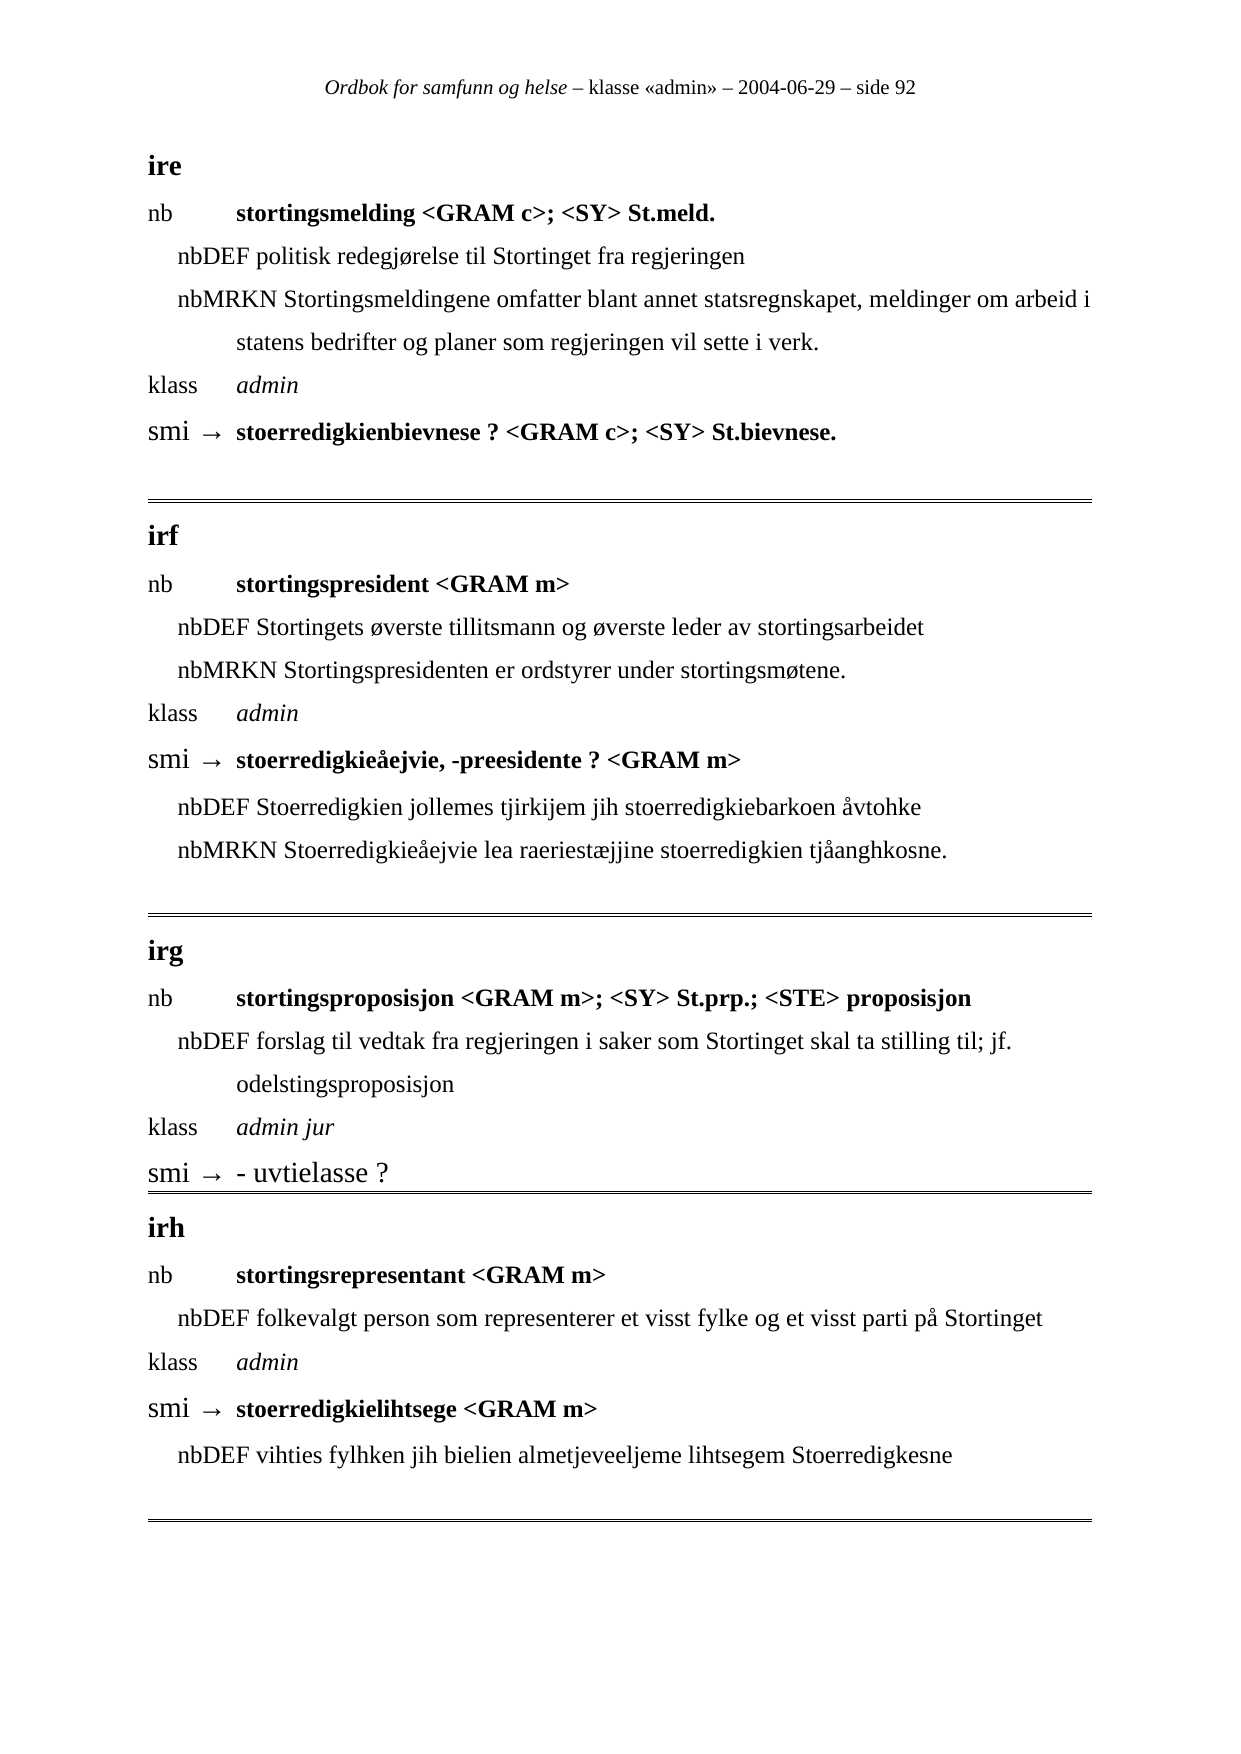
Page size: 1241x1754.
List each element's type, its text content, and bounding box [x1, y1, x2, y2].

text smi → stoerredigkienbievnese ? <GRAM c>; <SY> St.bievnese. [148, 413, 1092, 447]
text irf [148, 518, 1092, 552]
text nbDEF vihties fylhken jih bielien almetjeveeljeme lihtsegem Stoerredigkesne [177, 1440, 1092, 1469]
text smi → stoerredigkielihtsege <GRAM m> [148, 1390, 1092, 1423]
text nbDEF forslag til vedtak fra regjeringen i saker som Stortinget skal ta stilling til; jf. odelstingsproposisjon [177, 1026, 1092, 1098]
text klass admin jur [148, 1112, 1092, 1141]
text nb stortingsproposisjon <GRAM m>; <SY> St.prp.; <STE> proposisjon [148, 983, 1092, 1012]
text nbMRKN Stortingsmeldingene omfatter blant annet statsregnskapet, meldinger om arbeid i statens bedrifter og planer som regjeringen vil sette i verk. [177, 284, 1092, 356]
text ire [148, 148, 1092, 181]
text klass admin [148, 1347, 1092, 1375]
text nbMRKN Stortingspresidenten er ordstyrer under stortingsmøtene. [177, 655, 1092, 684]
text nbDEF Stoerredigkien jollemes tjirkijem jih stoerredigkiebarkoen åvtohke [177, 792, 1092, 820]
text smi → - uvtielasse ? [148, 1155, 1092, 1191]
text nb stortingsrepresentant <GRAM m> [148, 1260, 1092, 1289]
text nbMRKN Stoerredigkieåejvie lea raeriestæjjine stoerredigkien tjåanghkosne. [177, 835, 1092, 863]
text klass admin [148, 698, 1092, 727]
text nbDEF Stortingets øverste tillitsmann og øverste leder av stortingsarbeidet [177, 612, 1092, 641]
text klass admin [148, 370, 1092, 399]
text irh [148, 1210, 1092, 1244]
text smi → stoerredigkieåejvie, -preesidente ? <GRAM m> [148, 741, 1092, 775]
text nb stortingsmelding <GRAM c>; <SY> St.meld. [148, 198, 1092, 227]
text nbDEF politisk redegjørelse til Stortinget fra regjeringen [177, 241, 1092, 270]
text nb stortingspresident <GRAM m> [148, 569, 1092, 598]
text nbDEF folkevalgt person som representerer et visst fylke og et visst parti på Stortinget [177, 1303, 1092, 1332]
text irg [148, 933, 1092, 966]
